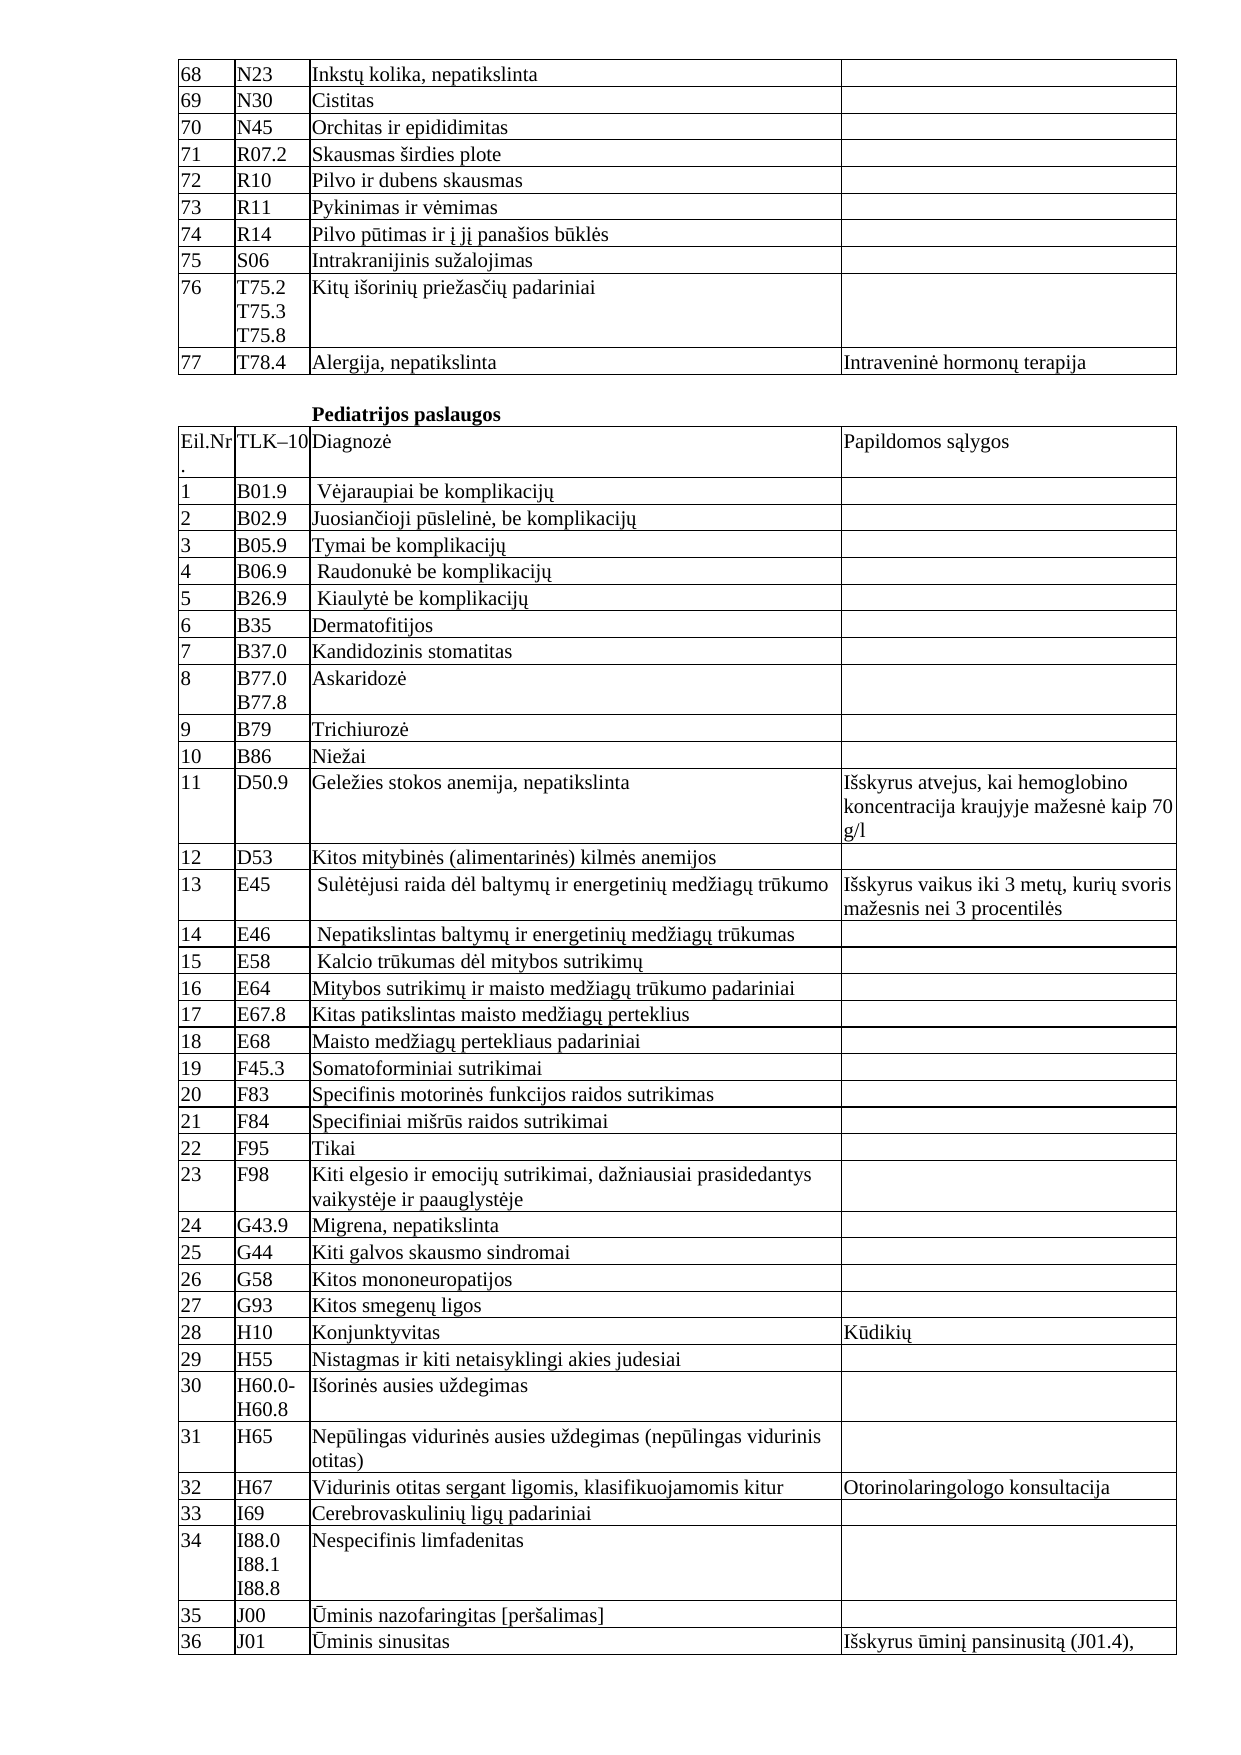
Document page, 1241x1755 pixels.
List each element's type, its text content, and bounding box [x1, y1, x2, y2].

table_cell B06.9 [236, 558, 309, 583]
table_cell 19 [179, 1054, 234, 1080]
table_cell T78.4 [236, 348, 309, 374]
table_cell Cerebrovaskulinių ligų padariniai [311, 1500, 841, 1525]
table_cell Nepatikslintas baltymų ir energetinių medžiagų trūkumas [311, 921, 841, 946]
table_cell Nespecifinis limfadenitas [311, 1526, 841, 1600]
table_cell 6 [179, 611, 234, 637]
table_cell Kalcio trūkumas dėl mitybos sutrikimų [311, 948, 841, 973]
table_cell [842, 1500, 1176, 1525]
table_cell Orchitas ir epididimitas [311, 114, 841, 139]
table_cell [842, 531, 1176, 557]
table_cell [842, 558, 1176, 583]
table_cell 31 [179, 1422, 234, 1472]
table_cell [842, 585, 1176, 610]
table_cell Ūminis sinusitas [311, 1628, 841, 1653]
table_cell F45.3 [236, 1054, 309, 1080]
table_cell Intrakranijinis sužalojimas [311, 247, 841, 272]
table_cell Kandidozinis stomatitas [311, 638, 841, 663]
table_cell Tymai be komplikacijų [311, 531, 841, 557]
table_cell 4 [179, 558, 234, 583]
table_cell [235, 401, 310, 426]
table_cell Geležies stokos anemija, nepatikslinta [311, 769, 841, 842]
table_cell E58 [236, 948, 309, 973]
table_cell Pediatrijos paslaugos [310, 401, 842, 426]
table_cell 16 [179, 974, 234, 1000]
table_cell [842, 1081, 1176, 1106]
table_cell Trichiurozė [311, 715, 841, 741]
table_cell H60.0-H60.8 [236, 1372, 309, 1421]
table_cell E45 [236, 870, 309, 920]
table_cell R07.2 [236, 140, 309, 166]
table_cell [842, 1001, 1176, 1026]
table_cell 14 [179, 921, 234, 946]
table_cell Pilvo ir dubens skausmas [311, 167, 841, 192]
table_cell Niežai [311, 742, 841, 768]
table_cell [842, 611, 1176, 637]
table_cell [842, 1054, 1176, 1080]
table_cell 25 [179, 1238, 234, 1264]
table_cell G58 [236, 1265, 309, 1291]
table_cell Tikai [311, 1134, 841, 1160]
table_cell T75.2 T75.3 T75.8 [236, 274, 309, 347]
table_cell [842, 1238, 1176, 1264]
table_cell [842, 1212, 1176, 1237]
table_cell 32 [179, 1473, 234, 1499]
table_cell J01 [236, 1628, 309, 1653]
table_cell Papildomos sąlygos [842, 427, 1176, 477]
table_cell [842, 974, 1176, 1000]
table_cell [842, 87, 1176, 112]
table_cell 10 [179, 742, 234, 768]
table_cell 30 [179, 1372, 234, 1421]
table_cell [842, 274, 1176, 347]
table_cell 72 [179, 167, 234, 192]
table_cell Išskyrus ūminį pansinusitą (J01.4), [842, 1628, 1176, 1653]
table_cell 3 [179, 531, 234, 557]
table_cell B01.9 [236, 478, 309, 503]
table_cell Kitas patikslintas maisto medžiagų perteklius [311, 1001, 841, 1026]
table_cell Kiaulytė be komplikacijų [311, 585, 841, 610]
table_cell Ūminis nazofaringitas [peršalimas] [311, 1601, 841, 1627]
table_cell 35 [179, 1601, 234, 1627]
table_cell G93 [236, 1292, 309, 1317]
table_cell [842, 1601, 1176, 1627]
table_cell Kiti galvos skausmo sindromai [311, 1238, 841, 1264]
table_cell Otorinolaringologo konsultacija [842, 1473, 1176, 1499]
table_cell Skausmas širdies plote [311, 140, 841, 166]
table_cell Nepūlingas vidurinės ausies uždegimas (nepūlingas vidurinis otitas) [311, 1422, 841, 1472]
table_cell E68 [236, 1028, 309, 1053]
table_cell 29 [179, 1345, 234, 1371]
table_cell 69 [179, 87, 234, 112]
table_cell [842, 167, 1176, 192]
table_cell E67.8 [236, 1001, 309, 1026]
table_cell [842, 1292, 1176, 1317]
table_cell Cistitas [311, 87, 841, 112]
table_cell 17 [179, 1001, 234, 1026]
table_cell H67 [236, 1473, 309, 1499]
table_cell Eil.Nr. [179, 427, 234, 477]
table_cell Inkstų kolika, nepatikslinta [311, 60, 841, 86]
table_cell Kūdikių [842, 1318, 1176, 1344]
table_cell B26.9 [236, 585, 309, 610]
table_cell 71 [179, 140, 234, 166]
table_cell Dermatofitijos [311, 611, 841, 637]
table_cell N23 [236, 60, 309, 86]
table_cell D50.9 [236, 769, 309, 842]
table_cell 34 [179, 1526, 234, 1600]
table_cell TLK–10 [236, 427, 309, 477]
table_cell [842, 114, 1176, 139]
table_cell [842, 1526, 1176, 1600]
table_cell 26 [179, 1265, 234, 1291]
table_cell R14 [236, 220, 309, 246]
table_cell [235, 375, 310, 401]
table_cell 15 [179, 948, 234, 973]
table_cell [842, 1422, 1176, 1472]
table_cell B02.9 [236, 505, 309, 530]
table_cell D53 [236, 844, 309, 869]
table_cell 5 [179, 585, 234, 610]
table_cell 11 [179, 769, 234, 842]
table_cell Išskyrus atvejus, kai hemoglobino koncentracija kraujyje mažesnė kaip 70 g/l [842, 769, 1176, 842]
table_cell B79 [236, 715, 309, 741]
table_cell 76 [179, 274, 234, 347]
table_cell [842, 1134, 1176, 1160]
table_cell I69 [236, 1500, 309, 1525]
table_cell B35 [236, 611, 309, 637]
table_cell Vidurinis otitas sergant ligomis, klasifikuojamomis kitur [311, 1473, 841, 1499]
table_cell [842, 742, 1176, 768]
table_cell [842, 948, 1176, 973]
table_cell Mitybos sutrikimų ir maisto medžiagų trūkumo padariniai [311, 974, 841, 1000]
table_cell Kitos smegenų ligos [311, 1292, 841, 1317]
table_cell F83 [236, 1081, 309, 1106]
table_cell E46 [236, 921, 309, 946]
table_cell [842, 1108, 1176, 1133]
table_cell [842, 194, 1176, 219]
table_cell Išorinės ausies uždegimas [311, 1372, 841, 1421]
table_cell 73 [179, 194, 234, 219]
table_cell 7 [179, 638, 234, 663]
table_cell Alergija, nepatikslinta [311, 348, 841, 374]
table_cell R10 [236, 167, 309, 192]
table_cell 77 [179, 348, 234, 374]
table_cell 70 [179, 114, 234, 139]
table_cell Išskyrus vaikus iki 3 metų, kurių svoris mažesnis nei 3 procentilės [842, 870, 1176, 920]
table_cell 23 [179, 1161, 234, 1211]
table_cell Konjunktyvitas [311, 1318, 841, 1344]
table_cell 27 [179, 1292, 234, 1317]
table_cell [842, 247, 1176, 272]
table_cell [842, 1161, 1176, 1211]
table_cell Raudonukė be komplikacijų [311, 558, 841, 583]
table_cell Kitų išorinių priežasčių padariniai [311, 274, 841, 347]
table_cell Vėjaraupiai be komplikacijų [311, 478, 841, 503]
table_cell 1 [179, 478, 234, 503]
table_cell B86 [236, 742, 309, 768]
table_cell [842, 844, 1176, 869]
table_cell Diagnozė [311, 427, 841, 477]
table_cell Migrena, nepatikslinta [311, 1212, 841, 1237]
table_cell Kitos mitybinės (alimentarinės) kilmės anemijos [311, 844, 841, 869]
table_cell Maisto medžiagų pertekliaus padariniai [311, 1028, 841, 1053]
table_cell [842, 375, 1176, 401]
table_cell R11 [236, 194, 309, 219]
table_cell [842, 505, 1176, 530]
table_cell Juosiančioji pūslelinė, be komplikacijų [311, 505, 841, 530]
table_cell [179, 375, 235, 401]
table_cell Askaridozė [311, 665, 841, 714]
table_cell N45 [236, 114, 309, 139]
table_cell 24 [179, 1212, 234, 1237]
table_cell Specifiniai mišrūs raidos sutrikimai [311, 1108, 841, 1133]
table_cell [842, 1028, 1176, 1053]
table_cell B37.0 [236, 638, 309, 663]
table_cell [842, 140, 1176, 166]
table_cell 8 [179, 665, 234, 714]
table_cell [842, 1345, 1176, 1371]
table_cell 74 [179, 220, 234, 246]
table_cell 12 [179, 844, 234, 869]
table_cell Kitos mononeuropatijos [311, 1265, 841, 1291]
table_cell H55 [236, 1345, 309, 1371]
table_cell H10 [236, 1318, 309, 1344]
table_cell Somatoforminiai sutrikimai [311, 1054, 841, 1080]
table_cell I88.0 I88.1 I88.8 [236, 1526, 309, 1600]
table_cell [842, 715, 1176, 741]
table_cell 28 [179, 1318, 234, 1344]
table_cell 22 [179, 1134, 234, 1160]
table_cell S06 [236, 247, 309, 272]
table_cell N30 [236, 87, 309, 112]
table_cell H65 [236, 1422, 309, 1472]
table_cell E64 [236, 974, 309, 1000]
table_cell [842, 1265, 1176, 1291]
table_cell Pilvo pūtimas ir į jį panašios būklės [311, 220, 841, 246]
table_cell [842, 401, 1176, 426]
table_cell 13 [179, 870, 234, 920]
table_cell [310, 375, 842, 401]
table_cell [842, 60, 1176, 86]
table_cell [842, 638, 1176, 663]
table_cell Specifinis motorinės funkcijos raidos sutrikimas [311, 1081, 841, 1106]
table_cell G44 [236, 1238, 309, 1264]
table_cell [842, 921, 1176, 946]
table_cell 18 [179, 1028, 234, 1053]
table_cell F95 [236, 1134, 309, 1160]
table_cell B77.0 B77.8 [236, 665, 309, 714]
table_cell 2 [179, 505, 234, 530]
table_cell 68 [179, 60, 234, 86]
table_cell Kiti elgesio ir emocijų sutrikimai, dažniausiai prasidedantys vaikystėje ir paauglystėje [311, 1161, 841, 1211]
table_cell [842, 1372, 1176, 1421]
table_cell 33 [179, 1500, 234, 1525]
table_cell F98 [236, 1161, 309, 1211]
table_cell 9 [179, 715, 234, 741]
table_cell Intraveninė hormonų terapija [842, 348, 1176, 374]
table_cell 75 [179, 247, 234, 272]
table_cell J00 [236, 1601, 309, 1627]
table_cell B05.9 [236, 531, 309, 557]
table_cell Nistagmas ir kiti netaisyklingi akies judesiai [311, 1345, 841, 1371]
table_cell 36 [179, 1628, 234, 1653]
table_cell [842, 665, 1176, 714]
table_cell F84 [236, 1108, 309, 1133]
table_cell [842, 478, 1176, 503]
table_cell [179, 401, 235, 426]
table_cell Pykinimas ir vėmimas [311, 194, 841, 219]
table_cell 21 [179, 1108, 234, 1133]
table_cell G43.9 [236, 1212, 309, 1237]
table_cell [842, 220, 1176, 246]
table_cell 20 [179, 1081, 234, 1106]
table_cell Sulėtėjusi raida dėl baltymų ir energetinių medžiagų trūkumo [311, 870, 841, 920]
